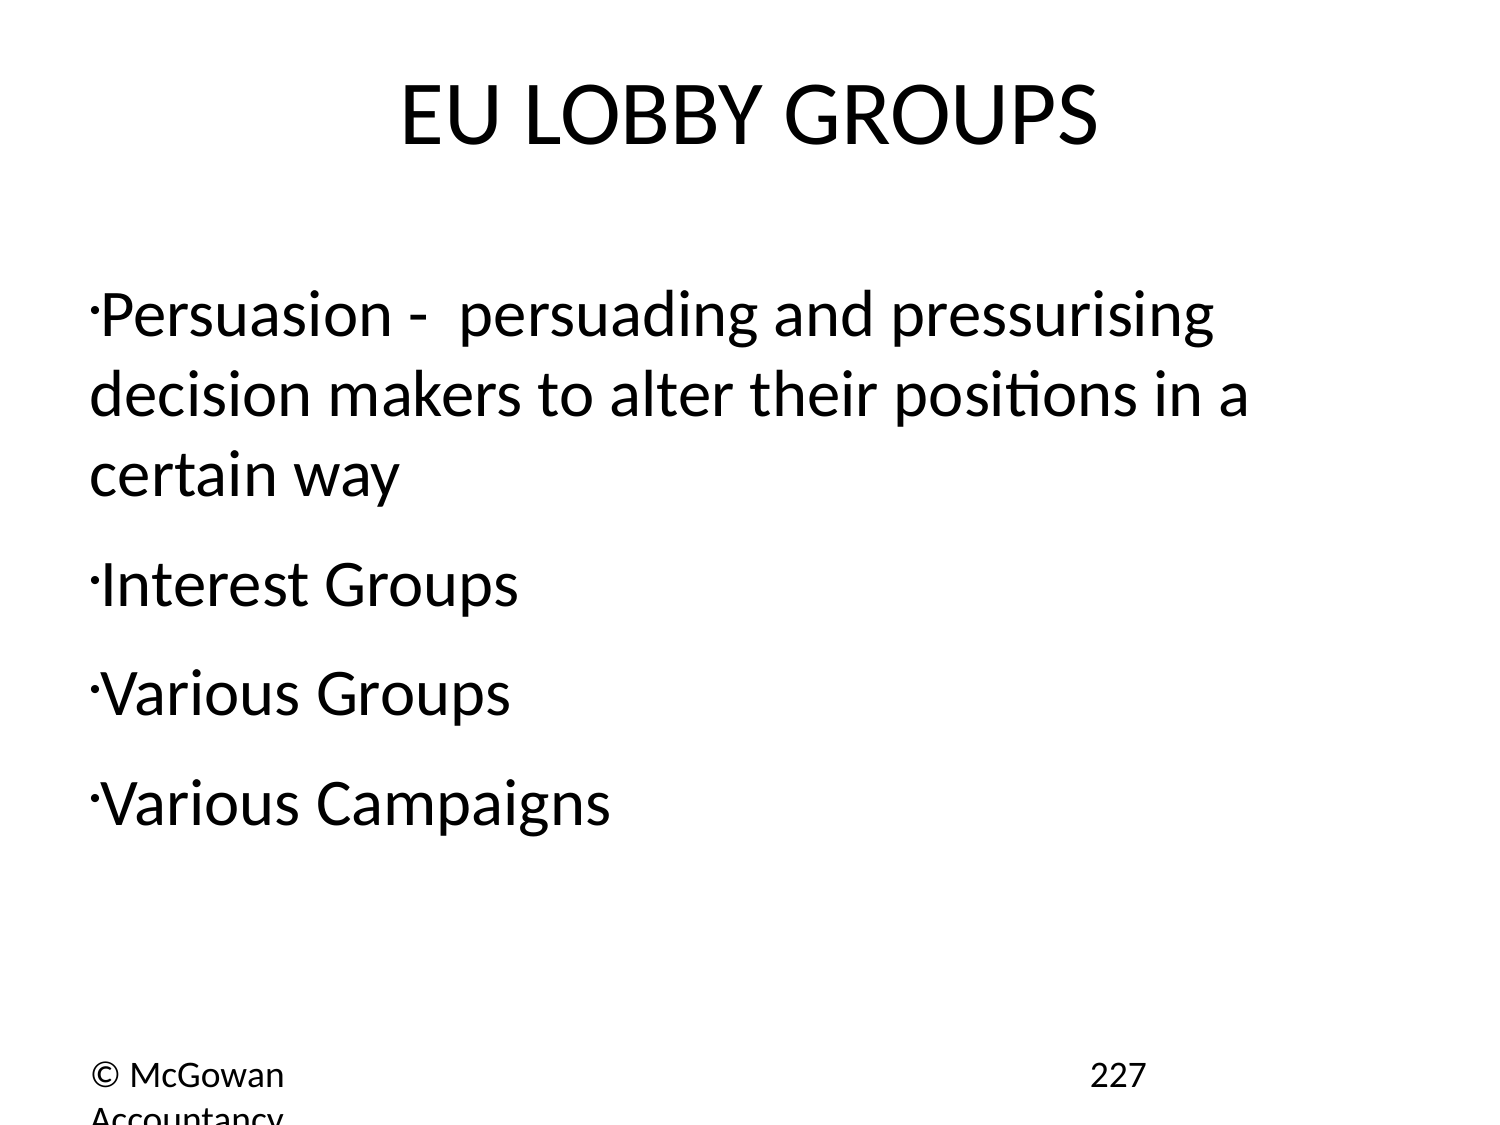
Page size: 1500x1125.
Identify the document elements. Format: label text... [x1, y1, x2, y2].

list Persuasion - persuading and pressurising decision makers to alter their positions in a certain way Interest Groups Various Groups Various Campaigns [75, 262, 1425, 1005]
title EU LOBBY GROUPS [75, 45, 1425, 233]
text_box © McGowan Accountancy Services [75, 1042, 425, 1103]
text_box [1074, 1042, 1425, 1103]
